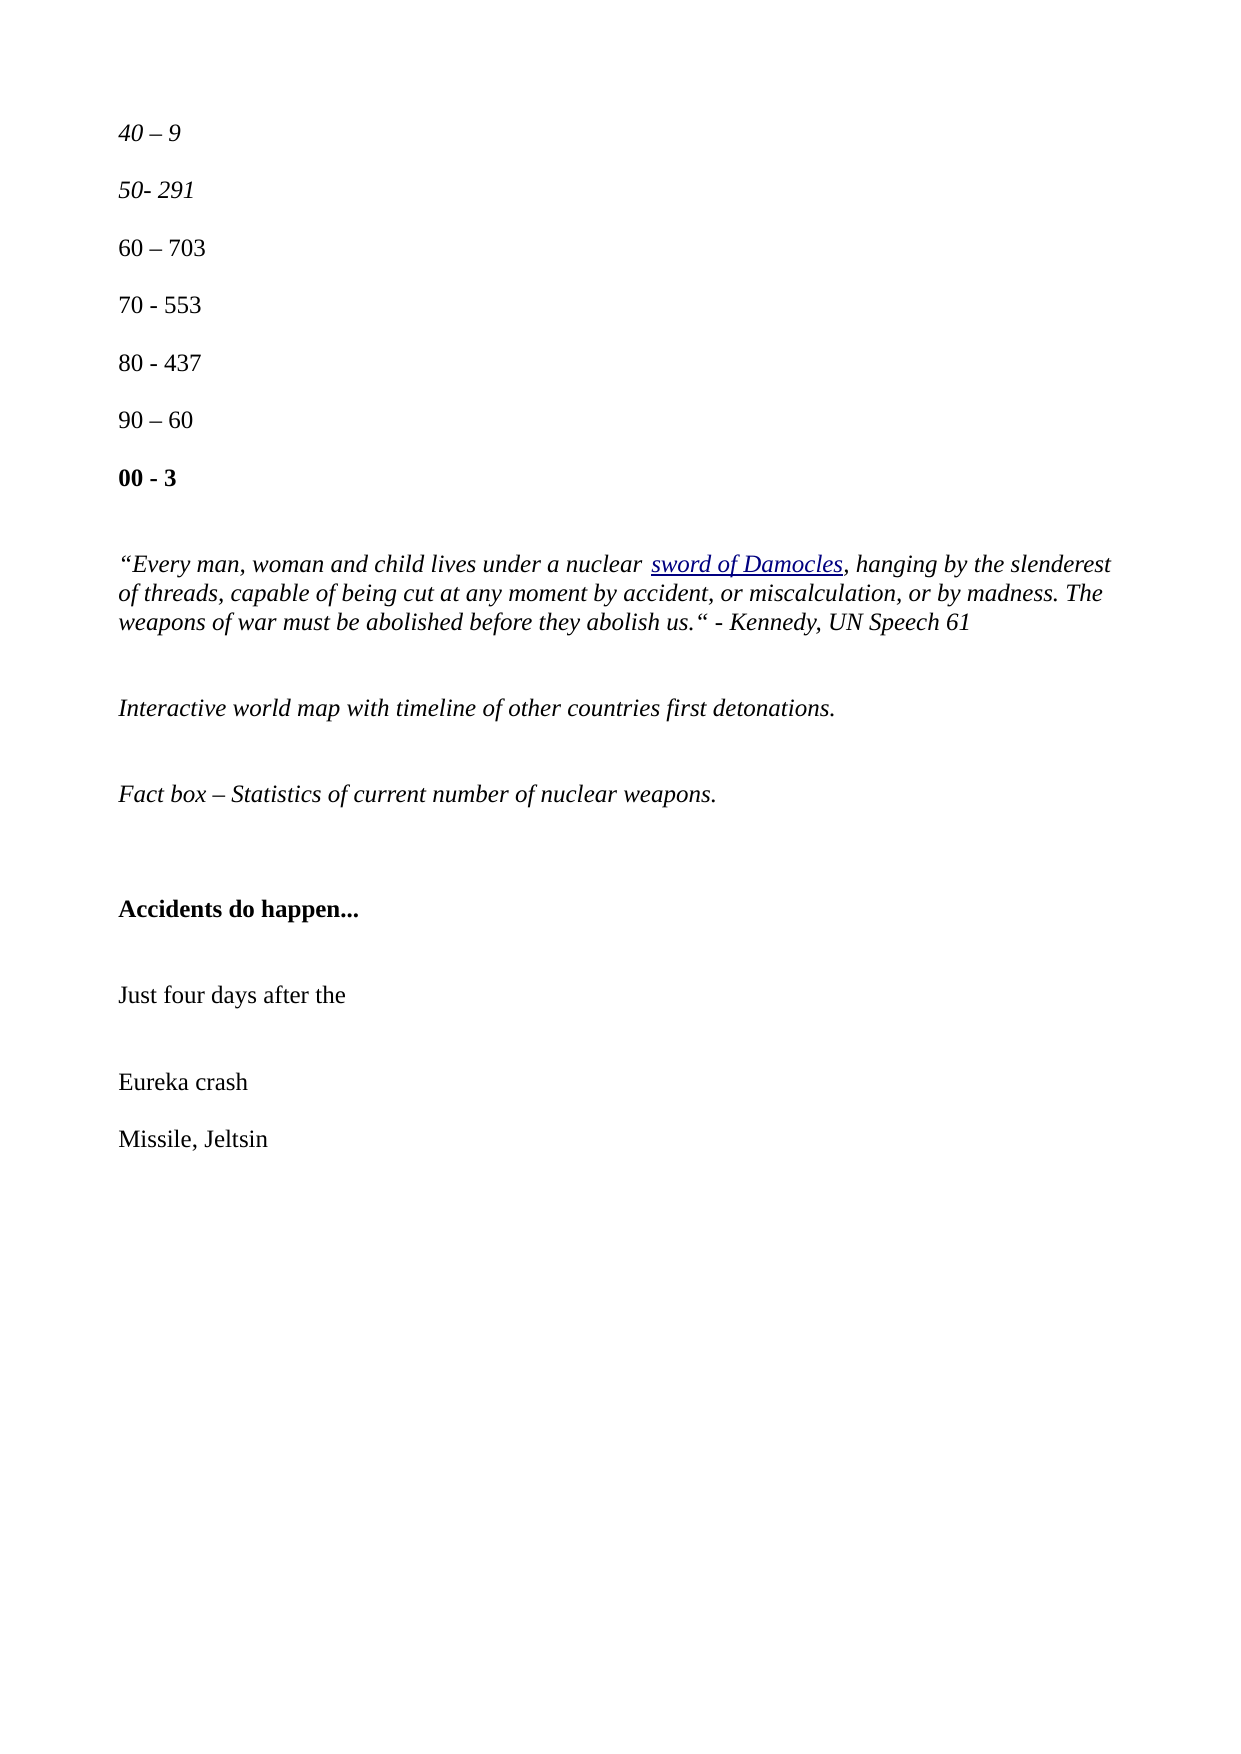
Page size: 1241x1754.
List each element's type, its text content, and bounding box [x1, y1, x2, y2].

text Accidents do happen... [118, 894, 1122, 923]
text Fact box – Statistics of current number of nuclear weapons. [118, 779, 1122, 808]
text 40 – 9 [118, 118, 1122, 147]
text “Every man, woman and child lives under a nuclear sword of Damocles, hanging by the slenderest of threads, capable of being cut at any moment by accident, or miscalculation, or by madness. The weapons of war must be abolished before they abolish us.“ - Kennedy, UN Speech 61 [118, 549, 1122, 636]
text 70 - 553 [118, 291, 1122, 319]
text 80 - 437 [118, 348, 1122, 377]
text 60 – 703 [118, 233, 1122, 262]
text 50- 291 [118, 176, 1122, 204]
text Eureka crash [118, 1067, 1122, 1096]
text Interactive world map with timeline of other countries first detonations. [118, 693, 1122, 722]
text 00 - 3 [118, 463, 1122, 492]
text Just four days after the [118, 981, 1122, 1009]
text Missile, Jeltsin [118, 1124, 1122, 1153]
text 90 – 60 [118, 406, 1122, 434]
